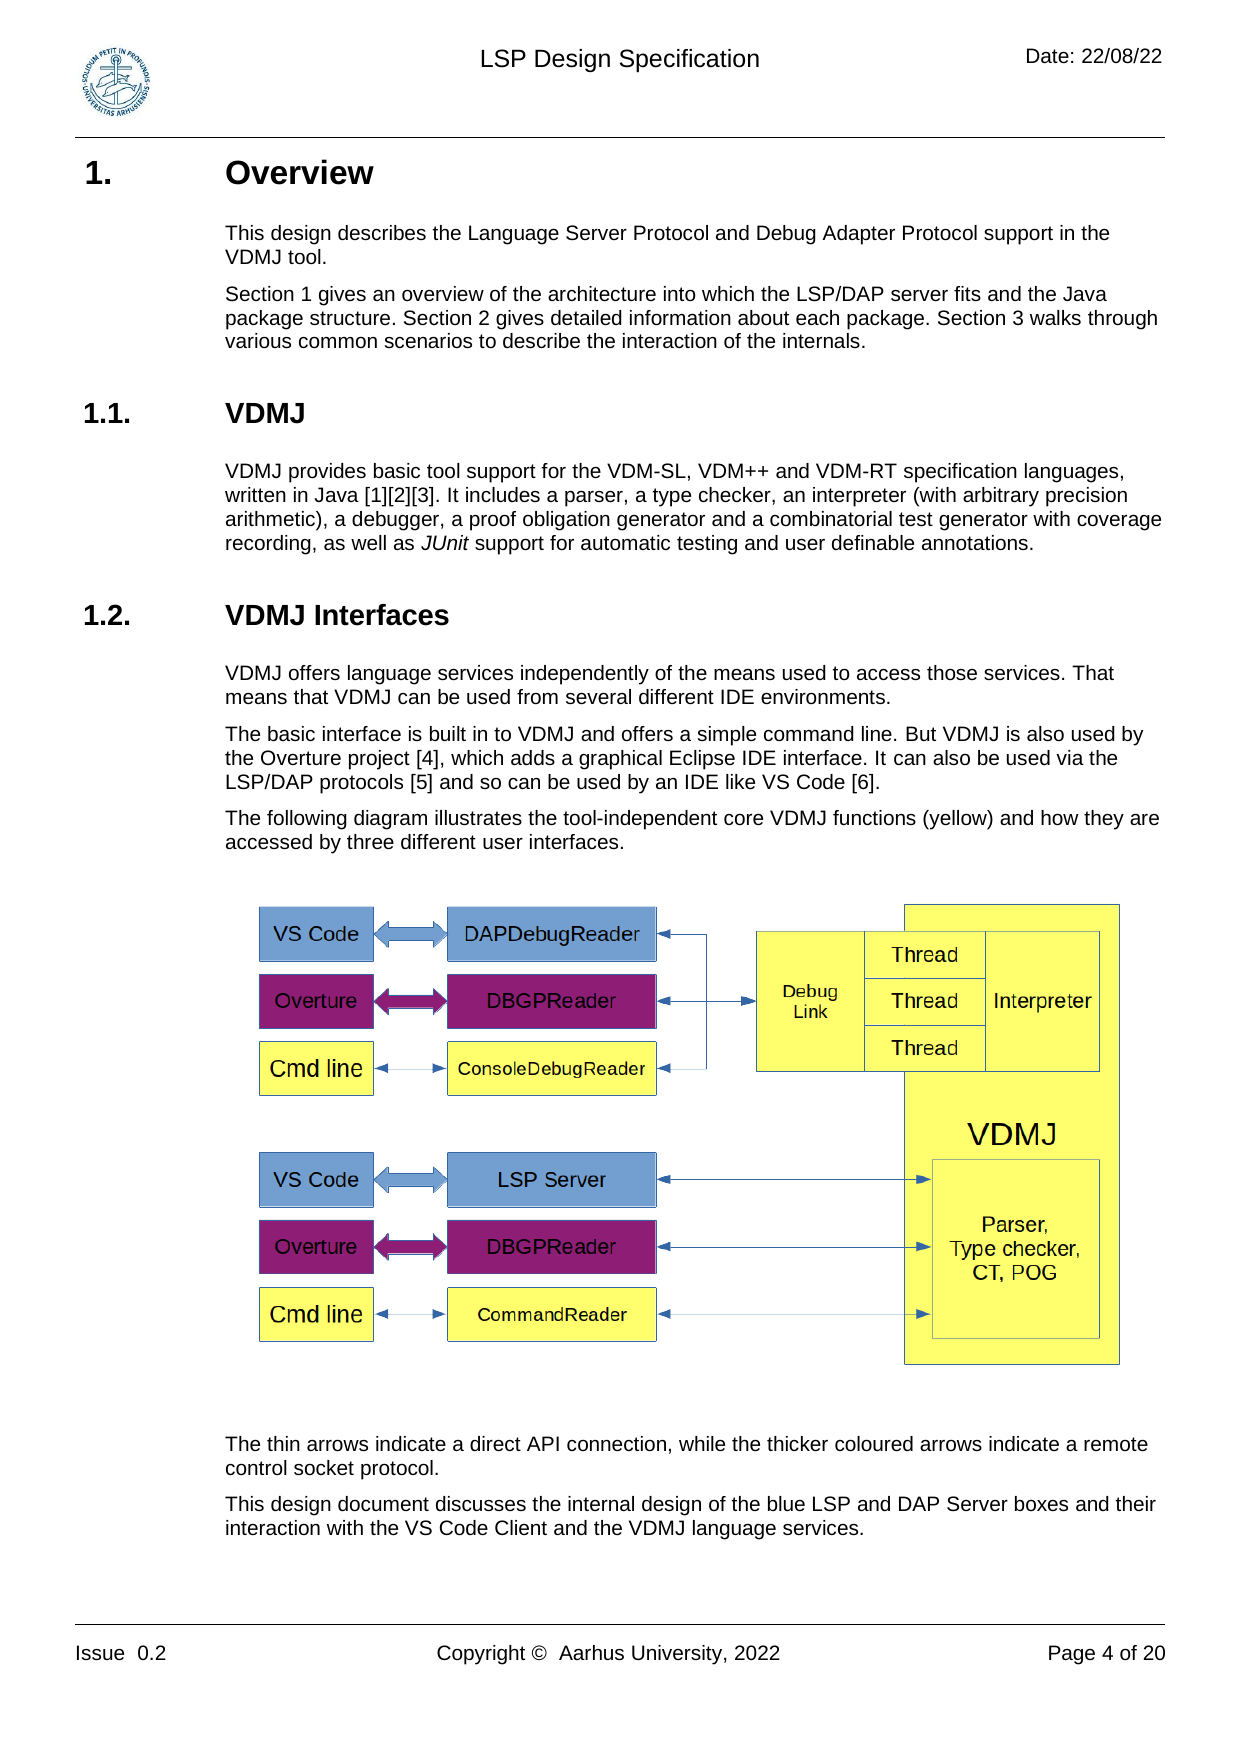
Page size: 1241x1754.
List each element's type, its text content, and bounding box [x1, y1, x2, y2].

text The basic interface is built in to VDMJ and offers a simple command line. But VDMJ is also used by the Overture project [4], which adds a graphical Eclipse IDE interface. It can also be used via the LSP/DAP protocols [5] and so can be used by an IDE like VS Code [6]. [225, 722, 1165, 794]
subtitle Overview [75, 153, 1165, 191]
text This design document discusses the internal design of the blue LSP and DAP Server boxes and their interaction with the VS Code Client and the VDMJ language services. [225, 1492, 1165, 1540]
subtitle VDMJ Interfaces [75, 598, 1165, 632]
text The following diagram illustrates the tool-independent core VDMJ functions (yellow) and how they are accessed by three different user interfaces. [225, 806, 1165, 854]
text VDMJ provides basic tool support for the VDM-SL, VDM++ and VDM-RT specification languages, written in Java [1][2][3]. It includes a parser, a type checker, an interpreter (with arbitrary precision arithmetic), a debugger, a proof obligation generator and a combinatorial test generator with coverage recording, as well as JUnit support for automatic testing and user definable annotations. [225, 460, 1165, 556]
text The thin arrows indicate a direct API connection, while the thicker coloured arrows indicate a remote control socket protocol. [225, 1432, 1165, 1480]
picture [78, 44, 153, 120]
text Section 1 gives an overview of the architecture into which the LSP/DAP server fits and the Java package structure. Section 2 gives detailed information about each package. Section 3 walks through various common scenarios to describe the interaction of the internals. [225, 282, 1165, 354]
subtitle VDMJ [75, 396, 1165, 430]
picture [225, 866, 1166, 1396]
text This design describes the Language Server Protocol and Debug Adapter Protocol support in the VDMJ tool. [225, 221, 1165, 269]
text VDMJ offers language services independently of the means used to access those services. That means that VDMJ can be used from several different IDE environments. [225, 662, 1165, 709]
